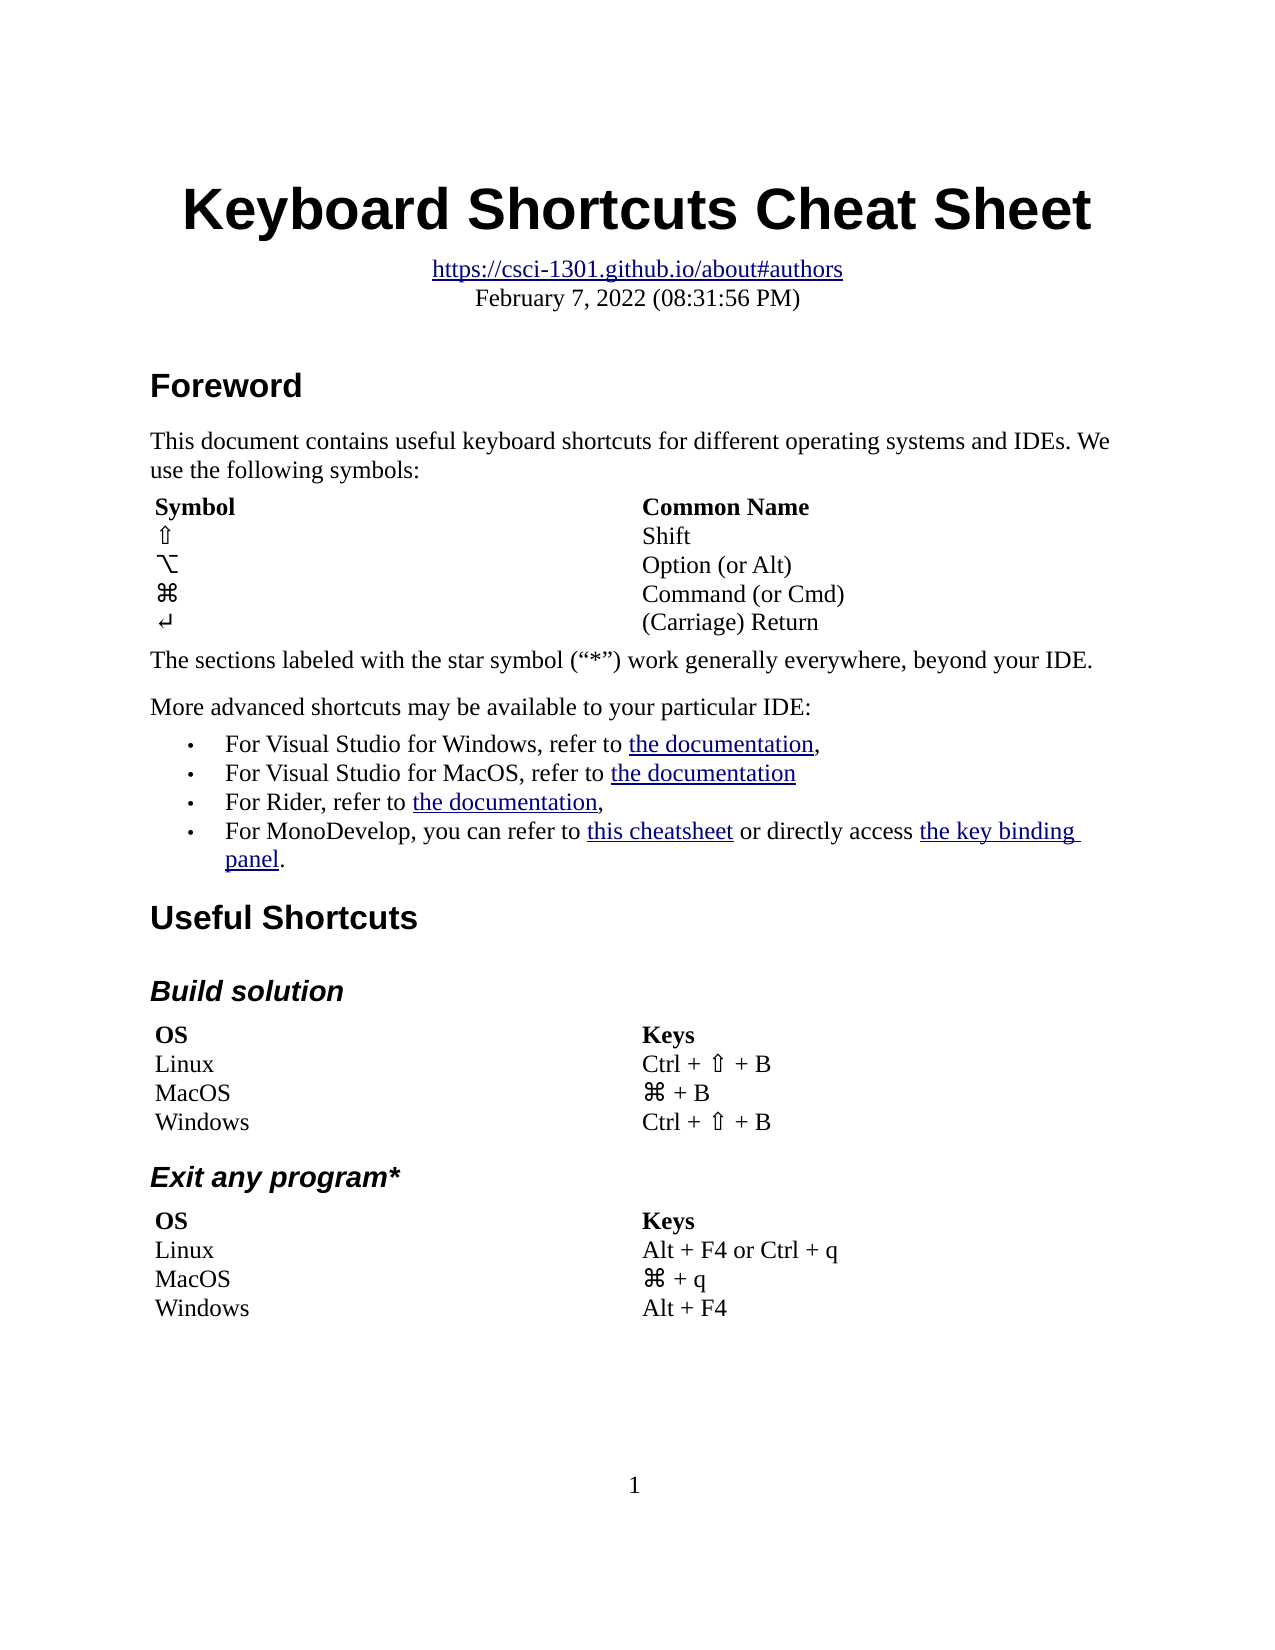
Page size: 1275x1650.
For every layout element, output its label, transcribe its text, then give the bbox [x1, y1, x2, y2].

table_cell Ctrl + ⇧ + B [638, 1049, 1125, 1078]
subtitle Useful Shortcuts [150, 898, 1125, 937]
table_cell Linux [150, 1235, 637, 1264]
table_header Symbol [150, 493, 637, 521]
list For Visual Studio for MacOS, refer to the documentation [187, 758, 1125, 787]
table_cell Linux [150, 1049, 637, 1078]
table_cell MacOS [150, 1078, 637, 1107]
table_cell ⌘ + B [638, 1078, 1125, 1107]
table_cell MacOS [150, 1264, 637, 1293]
table_cell ⌘ + q [638, 1264, 1125, 1293]
text More advanced shortcuts may be available to your particular IDE: [150, 692, 1125, 721]
table_cell ⌥ [150, 550, 637, 579]
table_cell ↵ [150, 608, 637, 636]
table_header OS [150, 1206, 637, 1235]
table_cell Shift [638, 521, 1125, 550]
table_header Keys [638, 1020, 1125, 1049]
subtitle Build solution [150, 974, 1125, 1008]
text https://csci-1301.github.io/about#authors [150, 254, 1125, 283]
text February 7, 2022 (08:31:56 PM) [150, 283, 1125, 312]
table_header Keys [638, 1206, 1125, 1235]
table_cell Ctrl + ⇧ + B [638, 1107, 1125, 1135]
table_cell Windows [150, 1293, 637, 1321]
table_cell Alt + F4 or Ctrl + q [638, 1235, 1125, 1264]
table_header OS [150, 1020, 637, 1049]
subtitle Foreword [150, 366, 1125, 404]
list For MonoDevelop, you can refer to this cheatsheet or directly access the key binding panel. [187, 816, 1125, 873]
table_cell Command (or Cmd) [638, 579, 1125, 607]
subtitle Exit any program* [150, 1160, 1125, 1194]
table_cell Option (or Alt) [638, 550, 1125, 579]
table_cell (Carriage) Return [638, 608, 1125, 636]
text This document contains useful keyboard shortcuts for different operating systems and IDEs. We use the following symbols: [150, 426, 1125, 483]
text The sections labeled with the star symbol (“*”) work generally everywhere, beyond your IDE. [150, 645, 1125, 674]
list For Rider, refer to the documentation, [187, 787, 1125, 816]
table_cell Alt + F4 [638, 1293, 1125, 1321]
table_cell Windows [150, 1107, 637, 1135]
table_header Common Name [638, 493, 1125, 521]
list For Visual Studio for Windows, refer to the documentation, [187, 729, 1125, 758]
title Keyboard Shortcuts Cheat Sheet [150, 175, 1125, 242]
table_cell ⌘ [150, 579, 637, 607]
table_cell ⇧ [150, 521, 637, 550]
